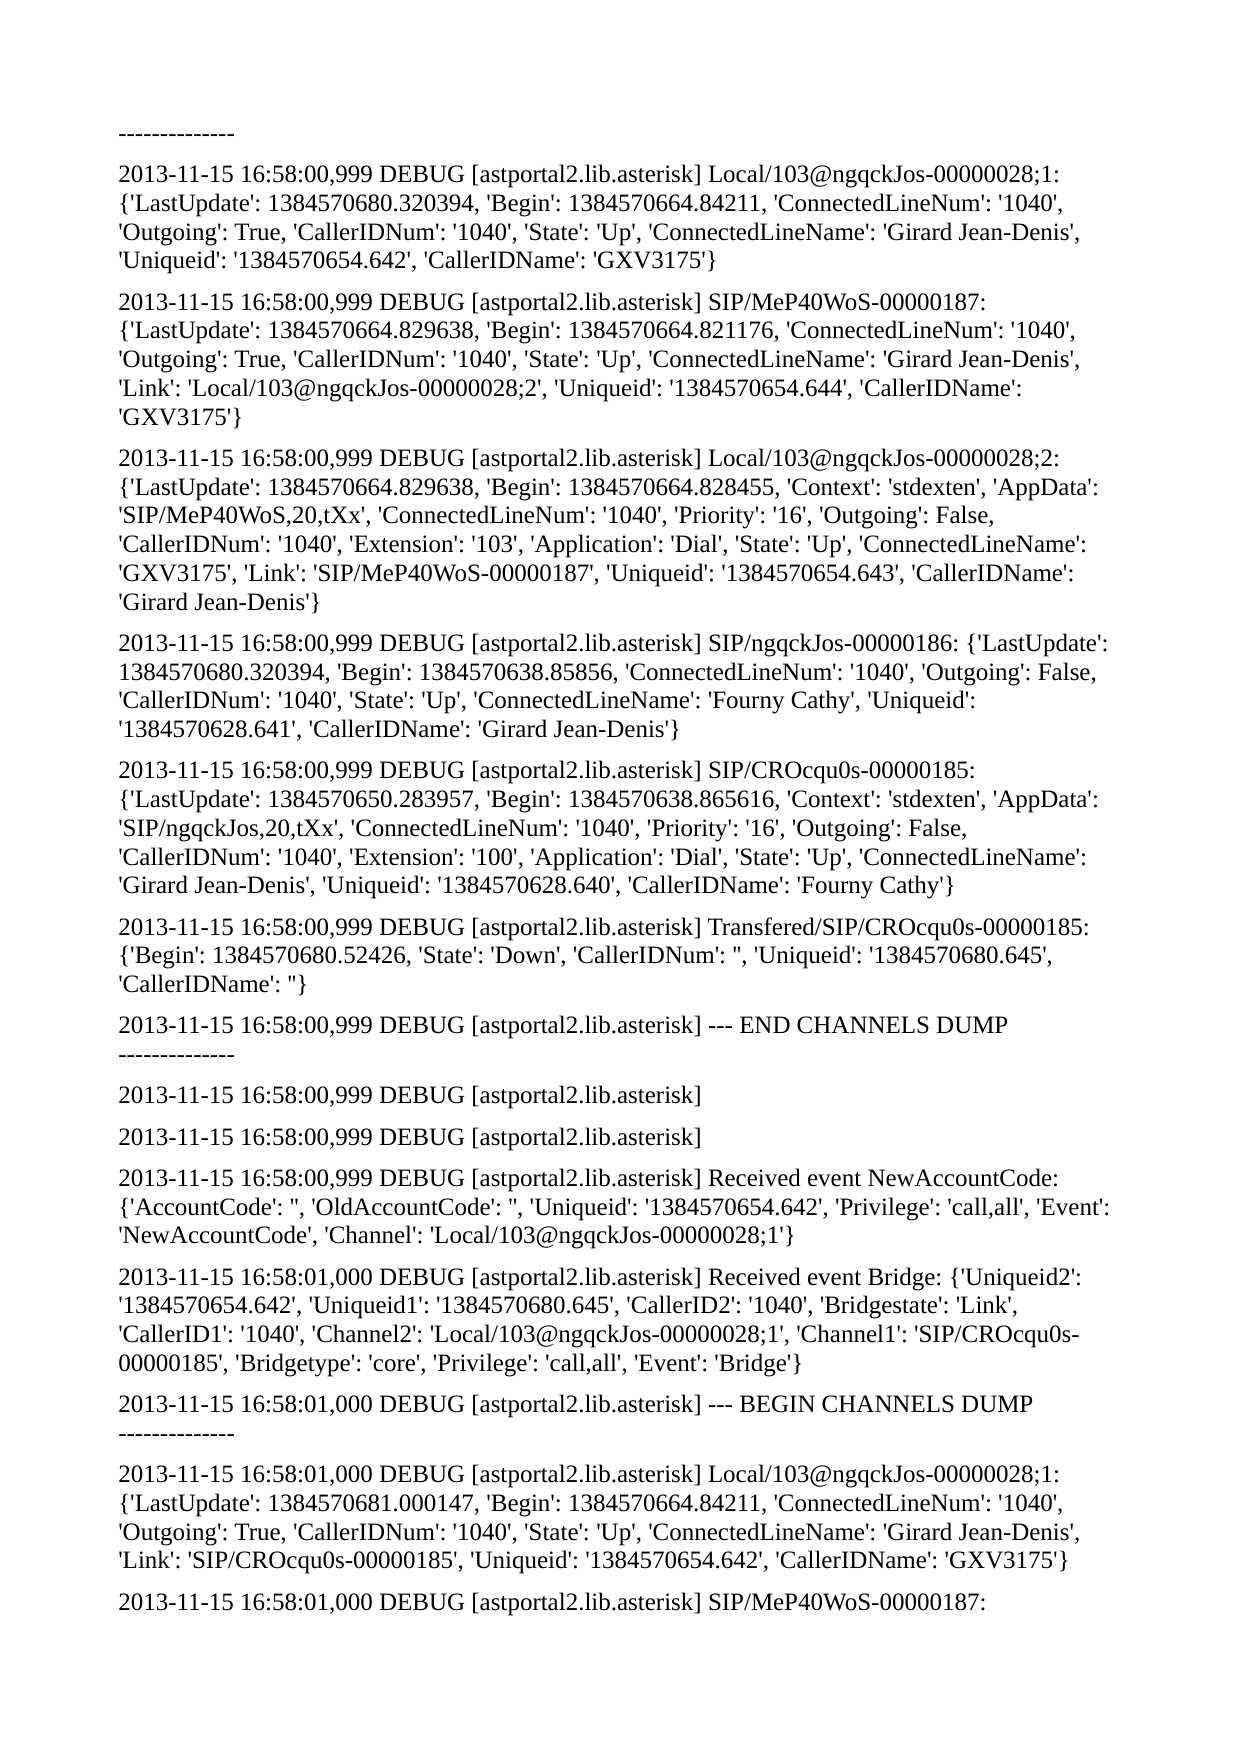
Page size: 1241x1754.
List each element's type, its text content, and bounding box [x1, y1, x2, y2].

text 2013-11-15 16:58:01,000 DEBUG [astportal2.lib.asterisk] Local/103@ngqckJos-00000028;1: {'LastUpdate': 1384570681.000147, 'Begin': 1384570664.84211, 'ConnectedLineNum': '1040', 'Outgoing': True, 'CallerIDNum': '1040', 'State': 'Up', 'ConnectedLineName': 'Girard Jean-Denis', 'Link': 'SIP/CROcqu0s-00000185', 'Uniqueid': '1384570654.642', 'CallerIDName': 'GXV3175'} [118, 1459, 1122, 1574]
text 2013-11-15 16:58:00,999 DEBUG [astportal2.lib.asterisk] [118, 1081, 1122, 1109]
text 2013-11-15 16:58:01,000 DEBUG [astportal2.lib.asterisk] SIP/MeP40WoS-00000187: [118, 1587, 1122, 1616]
text 2013-11-15 16:58:00,999 DEBUG [astportal2.lib.asterisk] SIP/MeP40WoS-00000187: {'LastUpdate': 1384570664.829638, 'Begin': 1384570664.821176, 'ConnectedLineNum': '1040', 'Outgoing': True, 'CallerIDNum': '1040', 'State': 'Up', 'ConnectedLineName': 'Girard Jean-Denis', 'Link': 'Local/103@ngqckJos-00000028;2', 'Uniqueid': '1384570654.644', 'CallerIDName': 'GXV3175'} [118, 287, 1122, 431]
text 2013-11-15 16:58:01,000 DEBUG [astportal2.lib.asterisk] Received event Bridge: {'Uniqueid2': '1384570654.642', 'Uniqueid1': '1384570680.645', 'CallerID2': '1040', 'Bridgestate': 'Link', 'CallerID1': '1040', 'Channel2': 'Local/103@ngqckJos-00000028;1', 'Channel1': 'SIP/CROcqu0s-00000185', 'Bridgetype': 'core', 'Privilege': 'call,all', 'Event': 'Bridge'} [118, 1262, 1122, 1377]
text 2013-11-15 16:58:00,999 DEBUG [astportal2.lib.asterisk] Transfered/SIP/CROcqu0s-00000185: {'Begin': 1384570680.52426, 'State': 'Down', 'CallerIDNum': '', 'Uniqueid': '1384570680.645', 'CallerIDName': ''} [118, 912, 1122, 998]
text 2013-11-15 16:58:00,999 DEBUG [astportal2.lib.asterisk] Local/103@ngqckJos-00000028;2: {'LastUpdate': 1384570664.829638, 'Begin': 1384570664.828455, 'Context': 'stdexten', 'AppData': 'SIP/MeP40WoS,20,tXx', 'ConnectedLineNum': '1040', 'Priority': '16', 'Outgoing': False, 'CallerIDNum': '1040', 'Extension': '103', 'Application': 'Dial', 'State': 'Up', 'ConnectedLineName': 'GXV3175', 'Link': 'SIP/MeP40WoS-00000187', 'Uniqueid': '1384570654.643', 'CallerIDName': 'Girard Jean-Denis'} [118, 443, 1122, 616]
text 2013-11-15 16:58:00,999 DEBUG [astportal2.lib.asterisk] Local/103@ngqckJos-00000028;1: {'LastUpdate': 1384570680.320394, 'Begin': 1384570664.84211, 'ConnectedLineNum': '1040', 'Outgoing': True, 'CallerIDNum': '1040', 'State': 'Up', 'ConnectedLineName': 'Girard Jean-Denis', 'Uniqueid': '1384570654.642', 'CallerIDName': 'GXV3175'} [118, 159, 1122, 274]
text [118, 118, 1122, 147]
text 2013-11-15 16:58:01,000 DEBUG [astportal2.lib.asterisk] --- BEGIN CHANNELS DUMP -------------- [118, 1389, 1122, 1447]
text 2013-11-15 16:58:00,999 DEBUG [astportal2.lib.asterisk] --- END CHANNELS DUMP -------------- [118, 1011, 1122, 1068]
text 2013-11-15 16:58:00,999 DEBUG [astportal2.lib.asterisk] Received event NewAccountCode: {'AccountCode': '', 'OldAccountCode': '', 'Uniqueid': '1384570654.642', 'Privilege': 'call,all', 'Event': 'NewAccountCode', 'Channel': 'Local/103@ngqckJos-00000028;1'} [118, 1163, 1122, 1249]
text 2013-11-15 16:58:00,999 DEBUG [astportal2.lib.asterisk] SIP/CROcqu0s-00000185: {'LastUpdate': 1384570650.283957, 'Begin': 1384570638.865616, 'Context': 'stdexten', 'AppData': 'SIP/ngqckJos,20,tXx', 'ConnectedLineNum': '1040', 'Priority': '16', 'Outgoing': False, 'CallerIDNum': '1040', 'Extension': '100', 'Application': 'Dial', 'State': 'Up', 'ConnectedLineName': 'Girard Jean-Denis', 'Uniqueid': '1384570628.640', 'CallerIDName': 'Fourny Cathy'} [118, 756, 1122, 899]
text 2013-11-15 16:58:00,999 DEBUG [astportal2.lib.asterisk] [118, 1122, 1122, 1151]
text 2013-11-15 16:58:00,999 DEBUG [astportal2.lib.asterisk] SIP/ngqckJos-00000186: {'LastUpdate': 1384570680.320394, 'Begin': 1384570638.85856, 'ConnectedLineNum': '1040', 'Outgoing': False, 'CallerIDNum': '1040', 'State': 'Up', 'ConnectedLineName': 'Fourny Cathy', 'Uniqueid': '1384570628.641', 'CallerIDName': 'Girard Jean-Denis'} [118, 628, 1122, 743]
